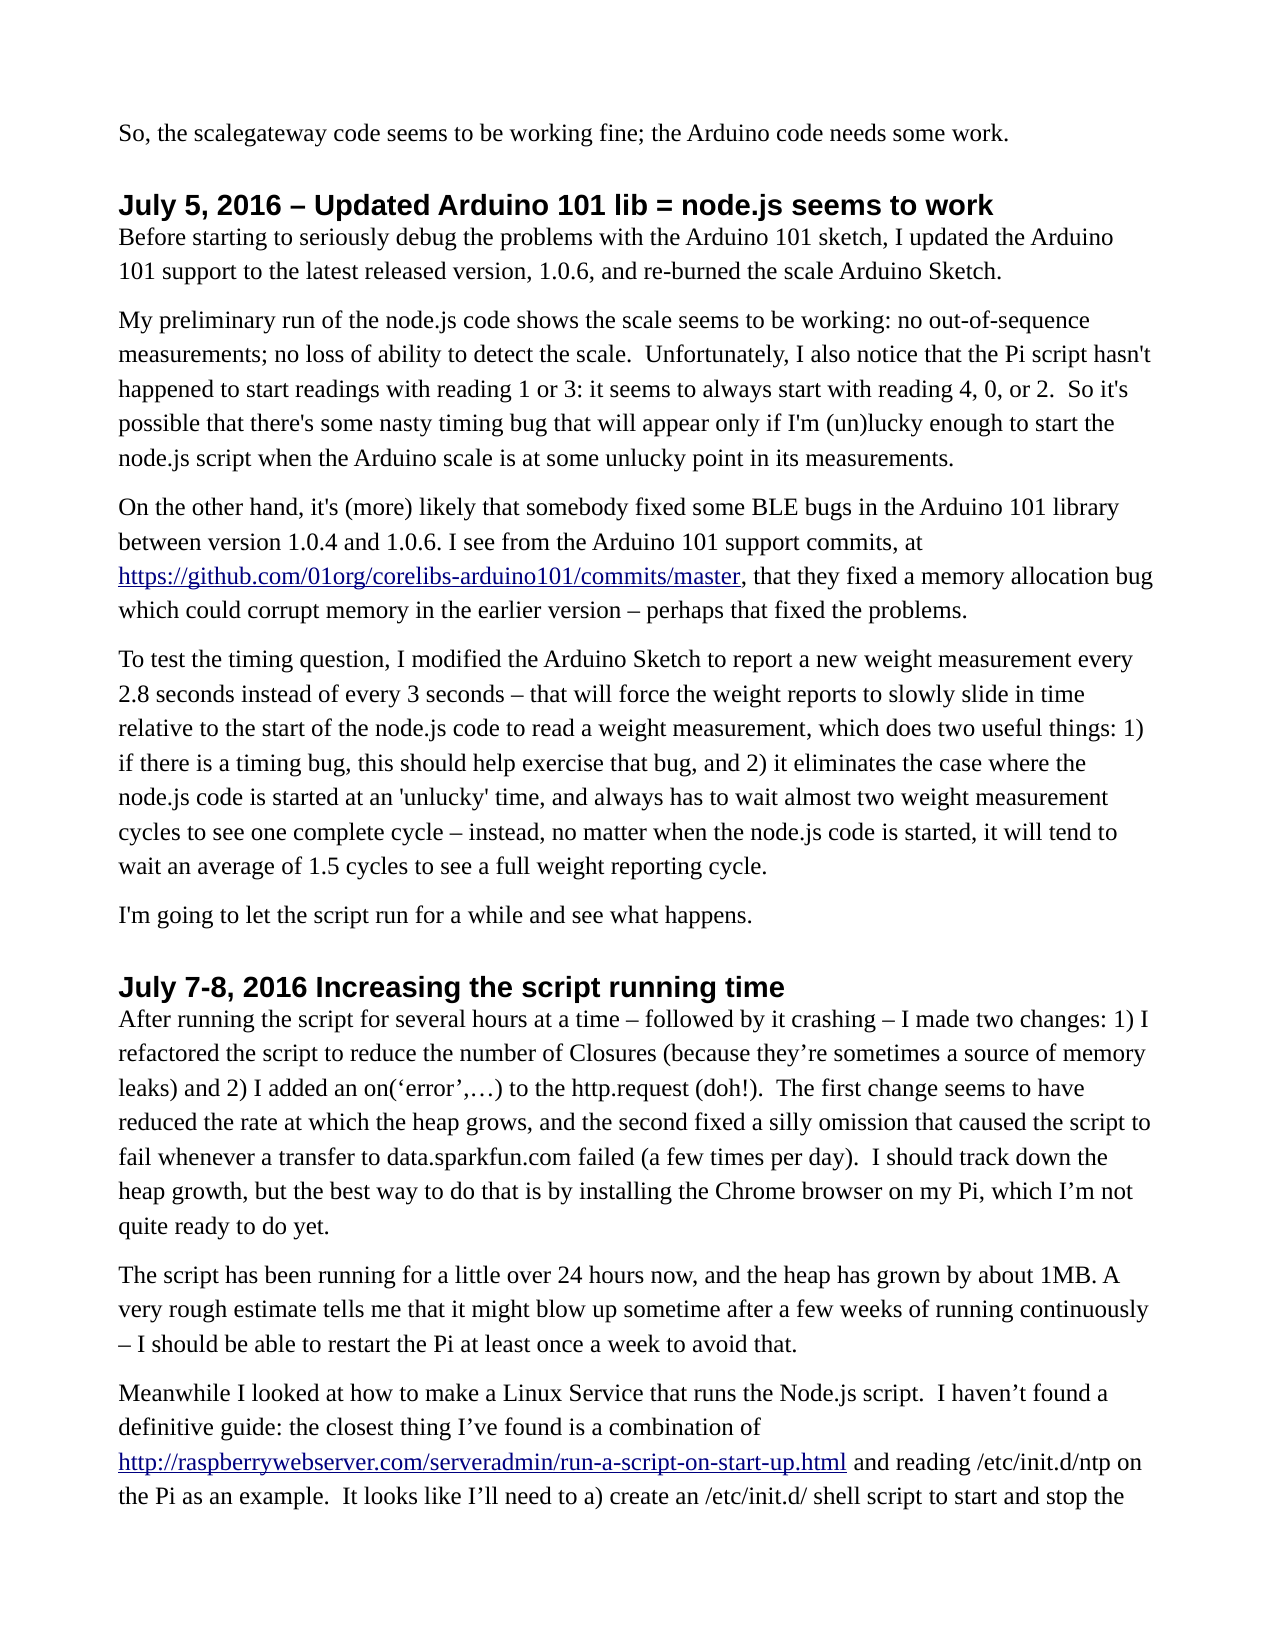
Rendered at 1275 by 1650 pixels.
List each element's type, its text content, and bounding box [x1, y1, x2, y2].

subtitle July 7-8, 2016 Increasing the script running time [118, 970, 1157, 1004]
text So, the scalegateway code seems to be working fine; the Arduino code needs some work. [118, 118, 1157, 147]
text On the other hand, it's (more) likely that somebody fixed some BLE bugs in the Arduino 101 library between version 1.0.4 and 1.0.6. I see from the Arduino 101 support commits, at https://github.com/01org/corelibs-arduino101/commits/master, that they fixed a memory allocation bug which could corrupt memory in the earlier version – perhaps that fixed the problems. [118, 492, 1157, 624]
subtitle July 5, 2016 – Updated Arduino 101 lib = node.js seems to work [118, 188, 1157, 222]
text Meanwhile I looked at how to make a Linux Service that runs the Node.js script. I haven’t found a definitive guide: the closest thing I’ve found is a combination of http://raspberrywebserver.com/serveradmin/run-a-script-on-start-up.html and reading /etc/init.d/ntp on the Pi as an example. It looks like I’ll need to a) create an /etc/init.d/ shell script to start and stop the [118, 1378, 1157, 1510]
text My preliminary run of the node.js code shows the scale seems to be working: no out-of-sequence measurements; no loss of ability to detect the scale. Unfortunately, I also notice that the Pi script hasn't happened to start readings with reading 1 or 3: it seems to always start with reading 4, 0, or 2. So it's possible that there's some nasty timing bug that will appear only if I'm (un)lucky enough to start the node.js script when the Arduino scale is at some unlucky point in its measurements. [118, 305, 1157, 472]
text To test the timing question, I modified the Arduino Sketch to report a new weight measurement every 2.8 seconds instead of every 3 seconds – that will force the weight reports to slowly slide in time relative to the start of the node.js code to read a weight measurement, which does two useful things: 1) if there is a timing bug, this should help exercise that bug, and 2) it eliminates the case where the node.js code is started at an 'unlucky' time, and always has to wait almost two weight measurement cycles to see one complete cycle – instead, no matter when the node.js code is started, it will tend to wait an average of 1.5 cycles to see a full weight reporting cycle. [118, 644, 1157, 880]
text After running the script for several hours at a time – followed by it crashing – I made two changes: 1) I refactored the script to reduce the number of Closures (because they’re sometimes a source of memory leaks) and 2) I added an on(‘error’,…) to the http.request (doh!). The first change seems to have reduced the rate at which the heap grows, and the second fixed a silly omission that caused the script to fail whenever a transfer to data.sparkfun.com failed (a few times per day). I should track down the heap growth, but the best way to do that is by installing the Chrome browser on my Pi, which I’m not quite ready to do yet. [118, 1004, 1157, 1239]
text Before starting to seriously debug the problems with the Arduino 101 sketch, I updated the Arduino 101 support to the latest released version, 1.0.6, and re-burned the scale Arduino Sketch. [118, 222, 1157, 285]
text The script has been running for a little over 24 hours now, and the heap has grown by about 1MB. A very rough estimate tells me that it might blow up sometime after a few weeks of running continuously – I should be able to restart the Pi at least once a week to avoid that. [118, 1260, 1157, 1358]
text I'm going to let the script run for a while and see what happens. [118, 901, 1157, 929]
